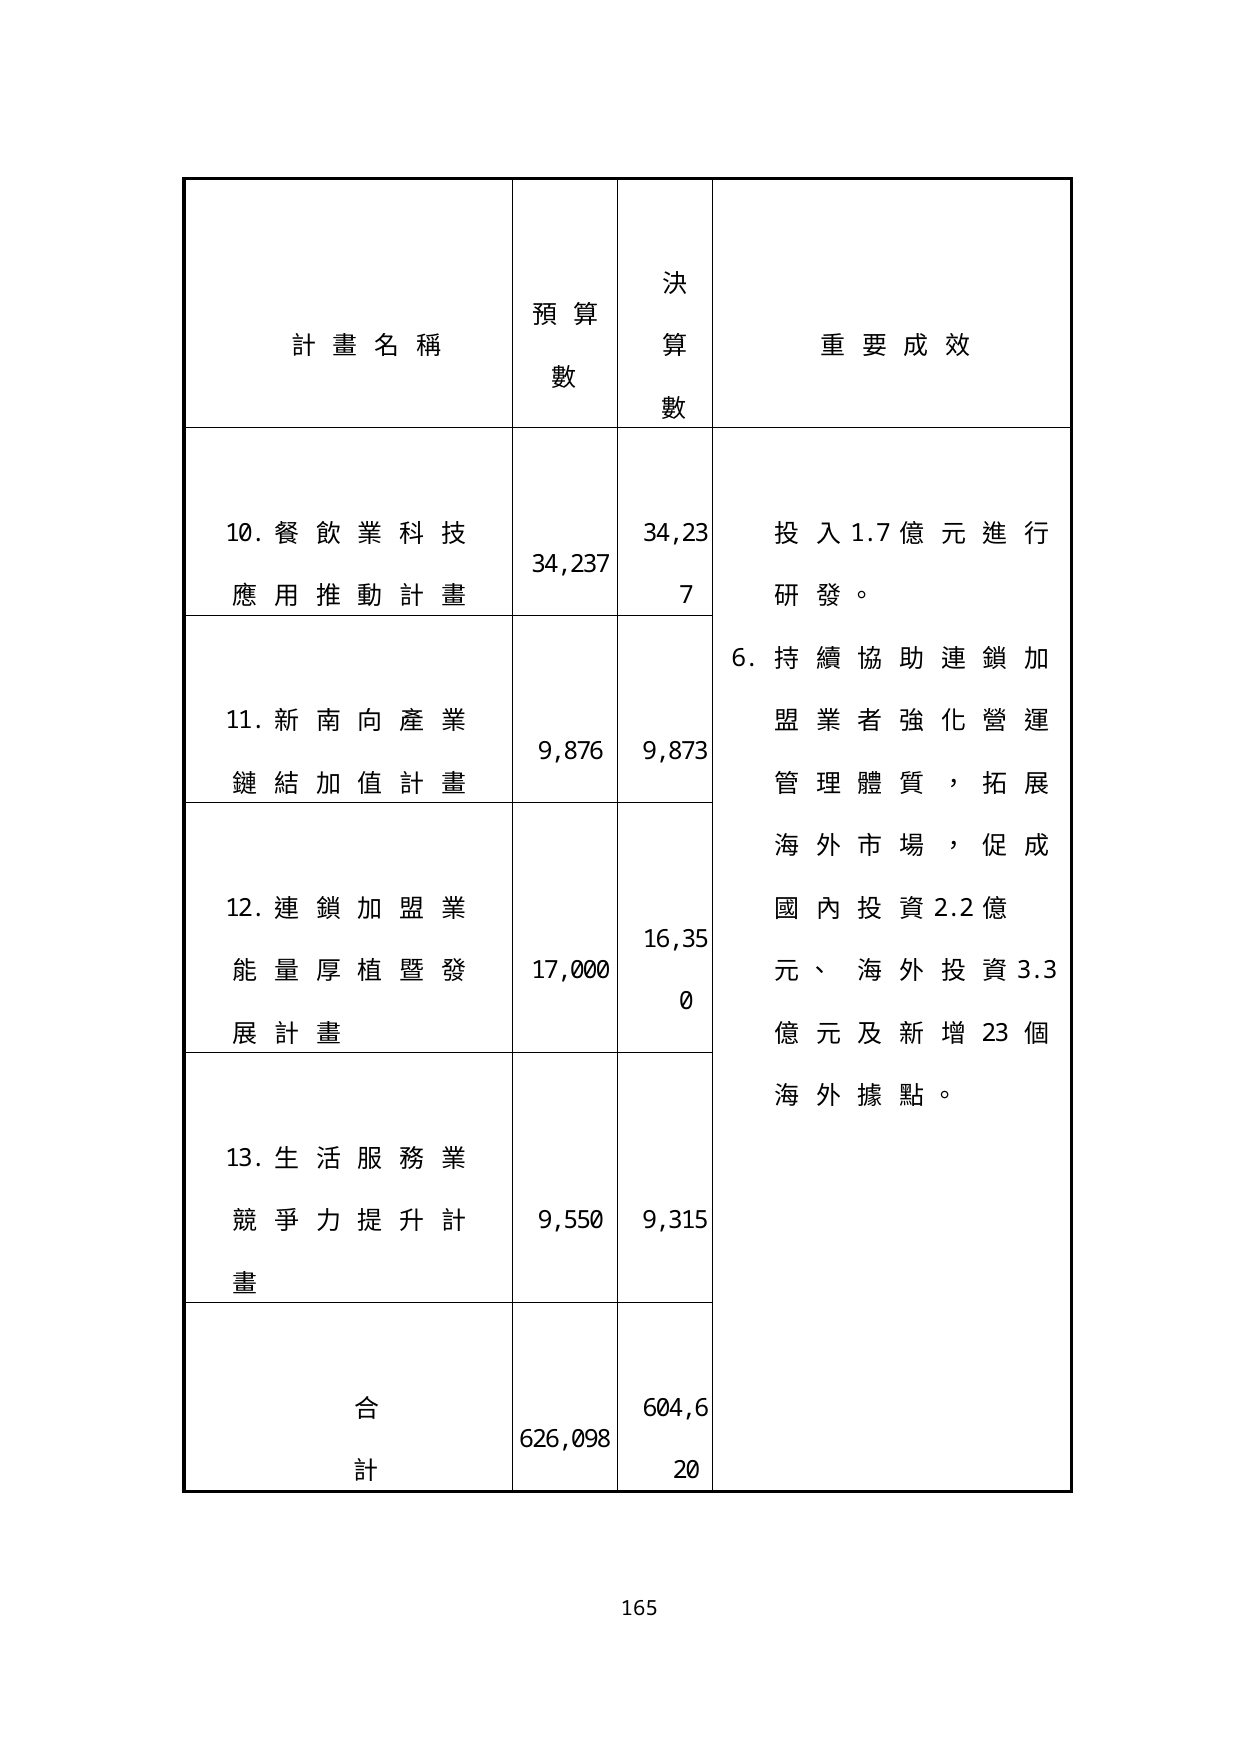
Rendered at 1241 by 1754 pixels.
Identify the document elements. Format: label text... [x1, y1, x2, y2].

table_cell 13.生活服務業競爭力提升計畫 [186, 1053, 512, 1302]
table_cell 17,000 [513, 803, 617, 1052]
table_cell 9,550 [513, 1053, 617, 1302]
table_cell 11.新南向產業鏈結加值計畫 [186, 616, 512, 802]
table_header 重要成效 [713, 180, 1070, 427]
table_header 計畫名稱 [186, 180, 512, 427]
table_cell 16,350 [618, 803, 712, 1052]
table_cell 12.連鎖加盟業能量厚植暨發展計畫 [186, 803, 512, 1052]
table_cell 34,237 [513, 428, 617, 615]
table_cell 投入1.7億元進行研發。 6.持續協助連鎖加盟業者強化營運管理體質，拓展海外市場，促成國內投資2.2億元、海外投資3.3億元及新增23個海外據點。 [713, 428, 1070, 1490]
table_header 預算數 [513, 180, 617, 427]
table_cell 合 計 [186, 1303, 512, 1490]
table_cell 34,237 [618, 428, 712, 615]
table_cell 604,620 [618, 1303, 712, 1490]
table_cell 9,315 [618, 1053, 712, 1302]
table_cell 9,876 [513, 616, 617, 802]
table_header 決算數 [618, 180, 712, 427]
table_cell 626,098 [513, 1303, 617, 1490]
table_cell 10.餐飲業科技應用推動計畫 [186, 428, 512, 615]
table_cell 9,873 [618, 616, 712, 802]
